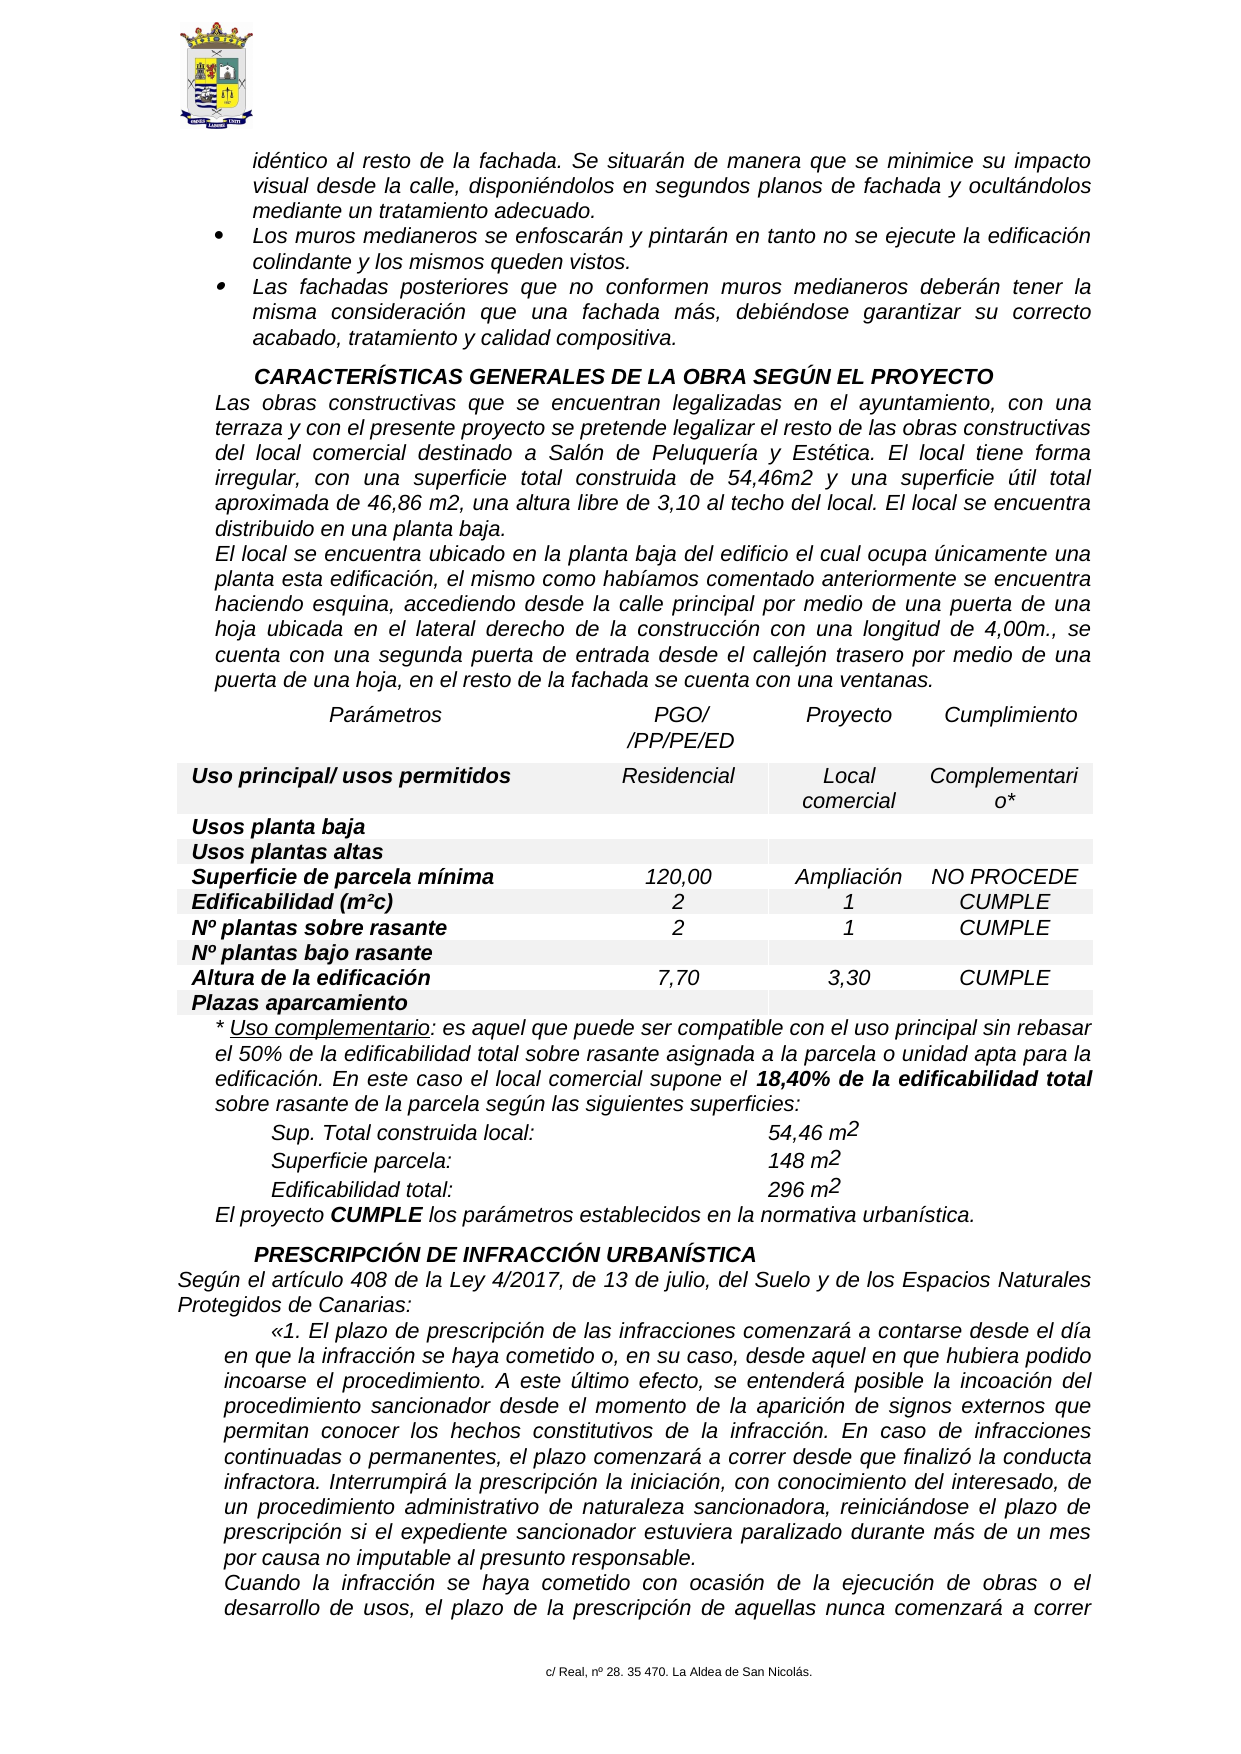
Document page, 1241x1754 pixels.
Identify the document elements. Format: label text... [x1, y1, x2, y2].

list Los muros medianeros se enfoscarán y pintarán en tanto no se ejecute la edificación colindante y los mismos queden vistos. [215, 223, 1093, 274]
table_cell Nº plantas bajo rasante [177, 940, 594, 965]
text El proyecto CUMPLE los parámetros establecidos en la normativa urbanística. [215, 1202, 1093, 1227]
table_cell [769, 814, 929, 839]
list idéntico al resto de la fachada. Se situarán de manera que se minimice su impacto visual desde la calle, disponiéndolos en segundos planos de fachada y ocultándolos mediante un tratamiento adecuado. [215, 148, 1093, 223]
table_header Parámetros [177, 692, 594, 763]
table_cell Altura de la edificación [177, 965, 594, 990]
table_cell 3,30 [769, 965, 929, 990]
text * Uso complementario: es aquel que puede ser compatible con el uso principal sin rebasar el 50% de la edificabilidad total sobre rasante asignada a la parcela o unidad apta para la edificación. En este caso el local comercial supone el 18,40% de la edificabilidad total sobre rasante de la parcela según las siguientes superficies: [215, 1015, 1093, 1116]
table_cell 1 [769, 915, 929, 940]
text Superficie parcela: 148 m2 [271, 1145, 1093, 1173]
subtitle CARACTERÍSTICAS GENERALES DE LA OBRA SEGÚN EL PROYECTO [254, 364, 1093, 389]
table_cell Ampliación [769, 864, 929, 889]
table_cell 1 [769, 889, 929, 914]
table_cell Local comercial [769, 763, 929, 814]
text Edificabilidad total: 296 m2 [271, 1173, 1093, 1202]
table_cell [929, 940, 1093, 965]
table_cell [594, 839, 768, 864]
table_cell 2 [594, 915, 768, 940]
table_cell Residencial [594, 763, 768, 814]
table_cell Uso principal/ usos permitidos [177, 763, 594, 814]
text Las obras constructivas que se encuentran legalizadas en el ayuntamiento, con una terraza y con el presente proyecto se pretende legalizar el resto de las obras constructivas del local comercial destinado a Salón de Peluquería y Estética. El local tiene forma irregular, con una superficie total construida de 54,46m2 y una superficie útil total aproximada de 46,86 m2, una altura libre de 3,10 al techo del local. El local se encuentra distribuido en una planta baja. [215, 389, 1093, 541]
table_cell [594, 990, 768, 1015]
table_cell [929, 814, 1093, 839]
picture [180, 22, 253, 129]
table_cell 2 [594, 889, 768, 914]
table_cell Plazas aparcamiento [177, 990, 594, 1015]
text El local se encuentra ubicado en la planta baja del edificio el cual ocupa únicamente una planta esta edificación, el mismo como habíamos comentado anteriormente se encuentra haciendo esquina, accediendo desde la calle principal por medio de una puerta de una hoja ubicada en el lateral derecho de la construcción con una longitud de 4,00m., se cuenta con una segunda puerta de entrada desde el callejón trasero por medio de una puerta de una hoja, en el resto de la fachada se cuenta con una ventanas. [215, 541, 1093, 692]
table_cell Edificabilidad (m²c) [177, 889, 594, 914]
table_header Cumplimiento [929, 692, 1093, 763]
table_cell [769, 990, 929, 1015]
table_header Proyecto [769, 692, 929, 763]
text «1. El plazo de prescripción de las infracciones comenzará a contarse desde el día en que la infracción se haya cometido o, en su caso, desde aquel en que hubiera podido incoarse el procedimiento. A este último efecto, se entenderá posible la incoación del procedimiento sancionador desde el momento de la aparición de signos externos que permitan conocer los hechos constitutivos de la infracción. En caso de infracciones continuadas o permanentes, el plazo comenzará a correr desde que finalizó la conducta infractora. Interrumpirá la prescripción la iniciación, con conocimiento del interesado, de un procedimiento administrativo de naturaleza sancionadora, reiniciándose el plazo de prescripción si el expediente sancionador estuviera paralizado durante más de un mes por causa no imputable al presunto responsable. [224, 1317, 1093, 1569]
table_cell CUMPLE [929, 965, 1093, 990]
table_cell [769, 839, 929, 864]
table_cell [929, 839, 1093, 864]
list Las fachadas posteriores que no conformen muros medianeros deberán tener la misma consideración que una fachada más, debiéndose garantizar su correcto acabado, tratamiento y calidad compositiva. [215, 274, 1093, 350]
subtitle PRESCRIPCIÓN DE INFRACCIÓN URBANÍSTICA [254, 1242, 1093, 1267]
table_cell [929, 990, 1093, 1015]
table_cell Usos planta baja [177, 814, 594, 839]
text Sup. Total construida local: 54,46 m2 [271, 1116, 1093, 1145]
table_cell Usos plantas altas [177, 839, 594, 864]
table_header PGO/ /PP/PE/ED [594, 692, 768, 763]
table_cell 7,70 [594, 965, 768, 990]
table_cell [594, 814, 768, 839]
table_cell [769, 940, 929, 965]
text Cuando la infracción se haya cometido con ocasión de la ejecución de obras o el desarrollo de usos, el plazo de la prescripción de aquellas nunca comenzará a correr [224, 1569, 1093, 1620]
text Según el artículo 408 de la Ley 4/2017, de 13 de julio, del Suelo y de los Espacios Naturales Protegidos de Canarias: [177, 1267, 1093, 1317]
table_cell 120,00 [594, 864, 768, 889]
table_cell Complementario* [929, 763, 1093, 814]
table_cell Nº plantas sobre rasante [177, 915, 594, 940]
table_cell CUMPLE [929, 915, 1093, 940]
table_cell CUMPLE [929, 889, 1093, 914]
table_cell NO PROCEDE [929, 864, 1093, 889]
table_cell [594, 940, 768, 965]
table_cell Superficie de parcela mínima [177, 864, 594, 889]
